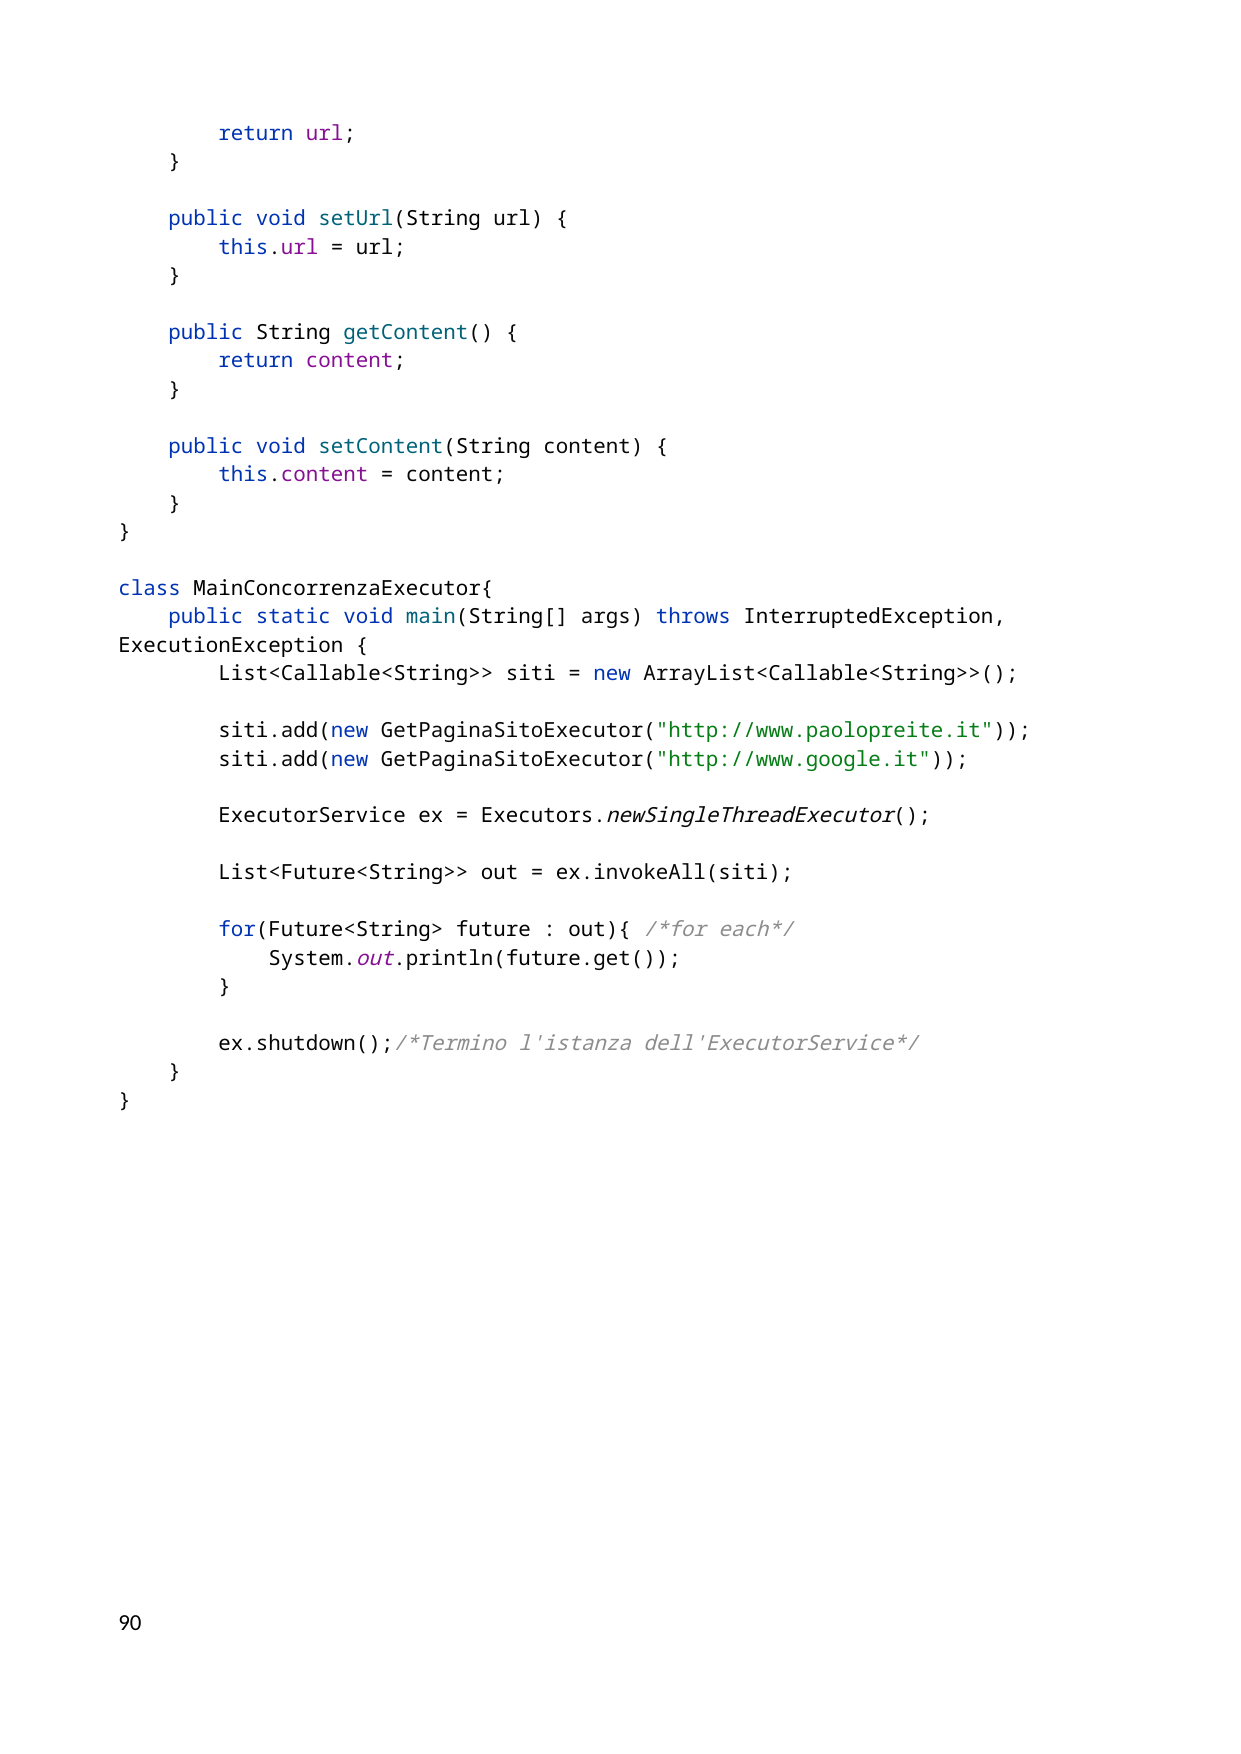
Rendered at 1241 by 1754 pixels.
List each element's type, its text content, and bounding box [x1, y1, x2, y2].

text return url; } public void setUrl(String url) { this.url = url; } public String getContent() { return content; } public void setContent(String content) { this.content = content; } } class MainConcorrenzaExecutor{ public static void main(String[] args) throws InterruptedException, ExecutionException { List<Callable<String>> siti = new ArrayList<Callable<String>>(); siti.add(new GetPaginaSitoExecutor("http://www.paolopreite.it")); siti.add(new GetPaginaSitoExecutor("http://www.google.it")); ExecutorService ex = Executors.newSingleThreadExecutor(); List<Future<String>> out = ex.invokeAll(siti); for(Future<String> future : out){ /*for each*/ System.out.println(future.get()); } ex.shutdown();/*Termino l'istanza dell'ExecutorService*/ } } [118, 118, 1122, 1113]
